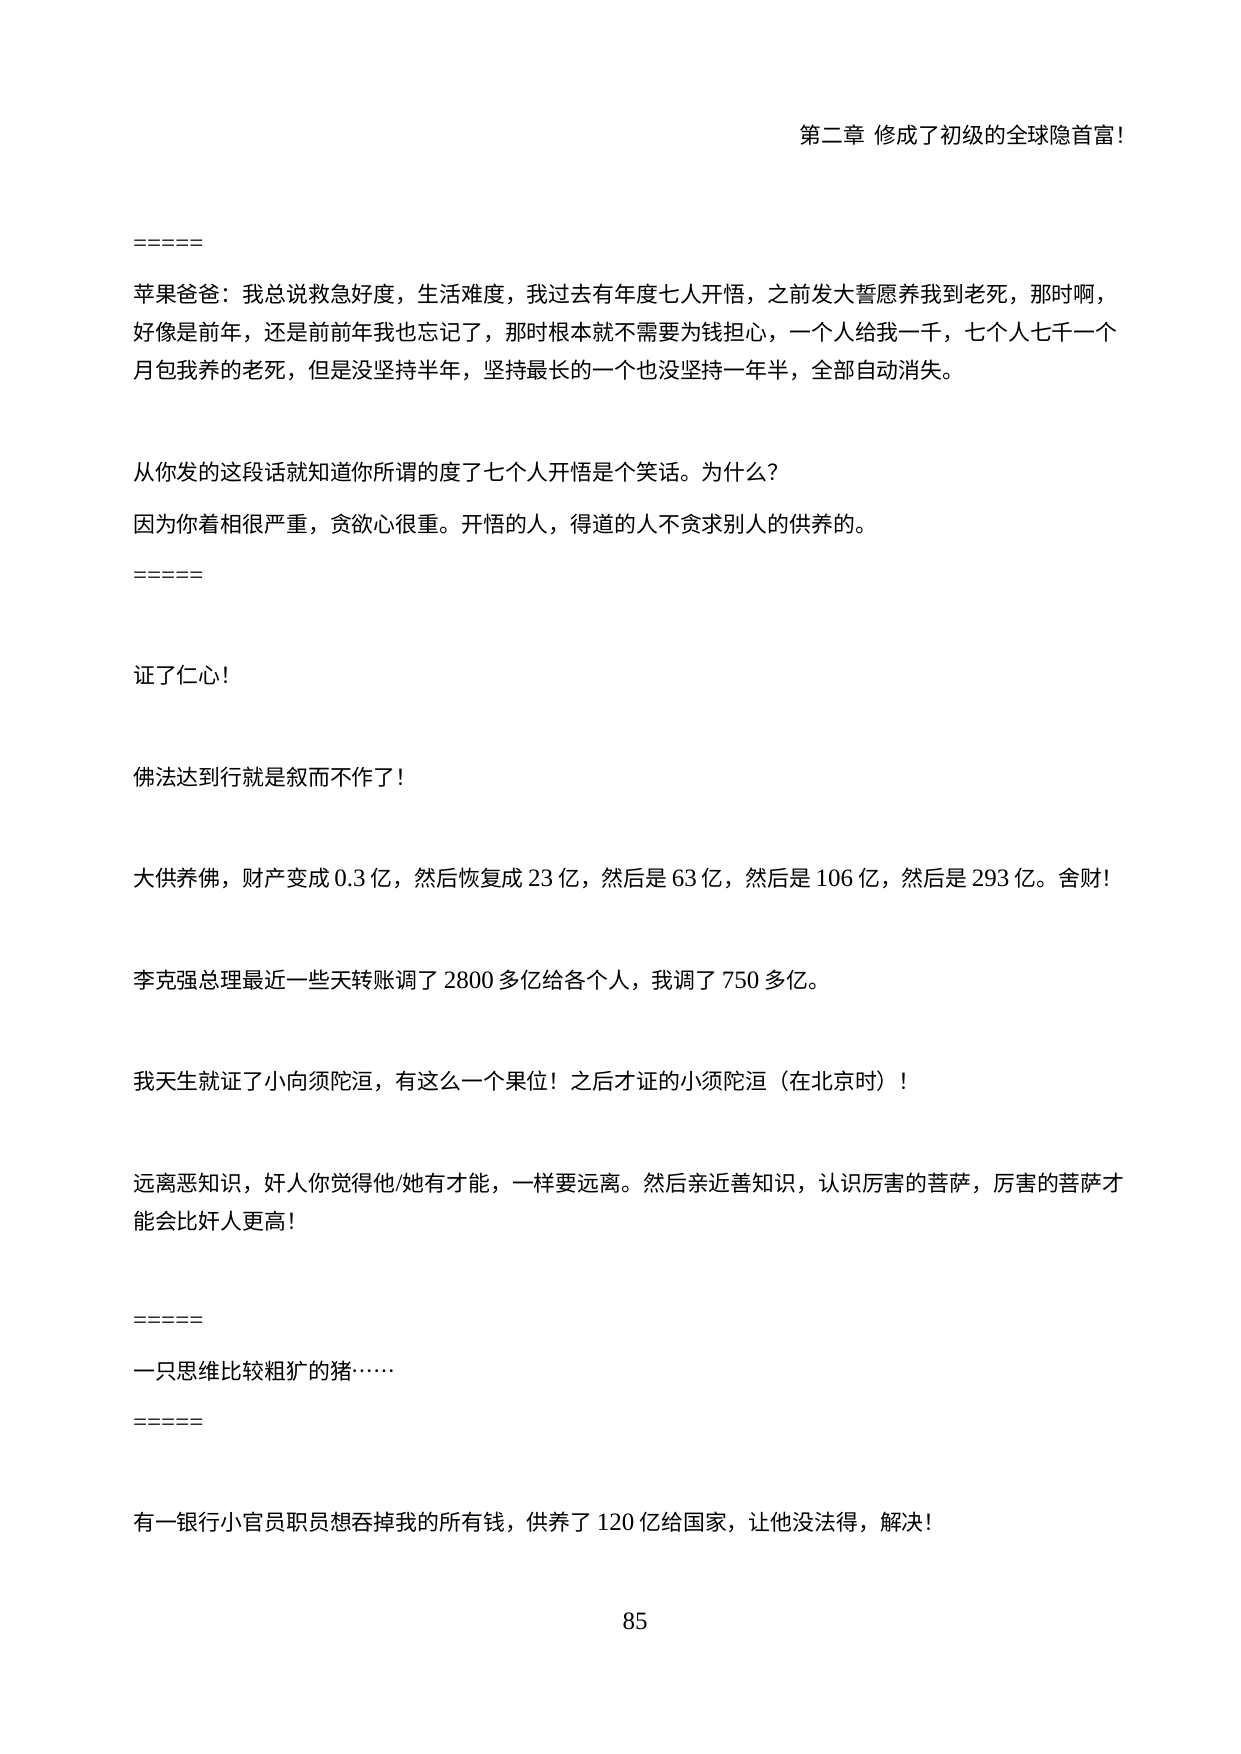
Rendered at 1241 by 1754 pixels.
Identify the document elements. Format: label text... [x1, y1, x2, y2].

text 远离恶知识，奸人你觉得他/她有才能，一样要远离。然后亲近善知识，认识厉害的菩萨，厉害的菩萨才能会比奸人更高！ [133, 1166, 1137, 1235]
text ===== [133, 1305, 1137, 1334]
text 佛法达到行就是叙而不作了！ [133, 759, 1137, 791]
text 苹果爸爸：我总说救急好度，生活难度，我过去有年度七人开悟，之前发大誓愿养我到老死，那时啊，好像是前年，还是前前年我也忘记了，那时根本就不需要为钱担心，一个人给我一千，七个人七千一个月包我养的老死，但是没坚持半年，坚持最长的一个也没坚持一年半，全部自动消失。 [133, 277, 1137, 385]
text 大供养佛，财产变成0.3亿，然后恢复成23亿，然后是63亿，然后是106亿，然后是293亿。舍财！ [133, 861, 1137, 893]
text 李克强总理最近一些天转账调了2800多亿给各个人，我调了750多亿。 [133, 963, 1137, 994]
text ===== [133, 1407, 1137, 1436]
text 有一银行小官员职员想吞掉我的所有钱，供养了120亿给国家，让他没法得，解决！ [133, 1505, 1137, 1537]
text 从你发的这段话就知道你所谓的度了七个人开悟是个笑话。为什么？ [133, 455, 1137, 486]
text 因为你着相很严重，贪欲心很重。开悟的人，得道的人不贪求别人的供养的。 [133, 507, 1137, 539]
text 一只思维比较粗犷的猪…… [133, 1354, 1137, 1386]
text ===== [133, 560, 1137, 588]
text 我天生就证了小向须陀洹，有这么一个果位！之后才证的小须陀洹（在北京时）！ [133, 1064, 1137, 1096]
text 证了仁心！ [133, 658, 1137, 689]
text ===== [133, 228, 1137, 257]
